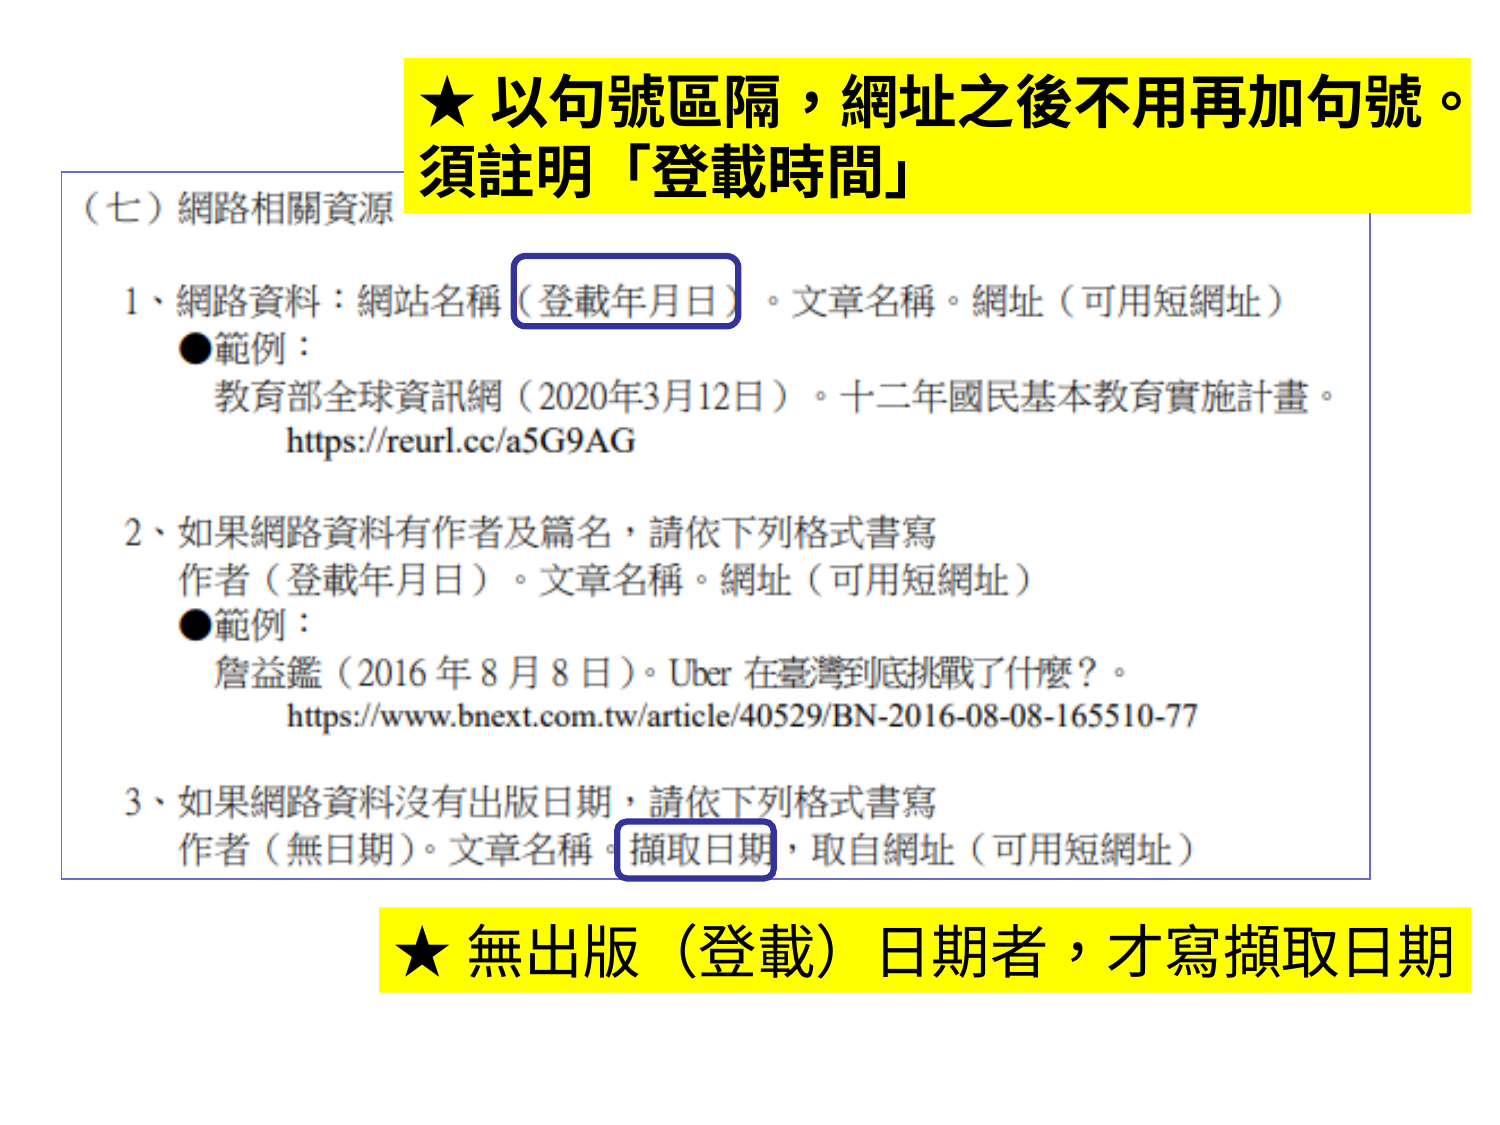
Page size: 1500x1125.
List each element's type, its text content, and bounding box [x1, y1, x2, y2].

text_box ★以句號區隔，網址之後不用再加句號。 須註明「登載時間」 [403, 57, 1471, 214]
text_box ★無出版（登載）日期者，才寫擷取日期 [379, 907, 1472, 993]
picture [621, 825, 770, 875]
picture [62, 172, 1370, 879]
